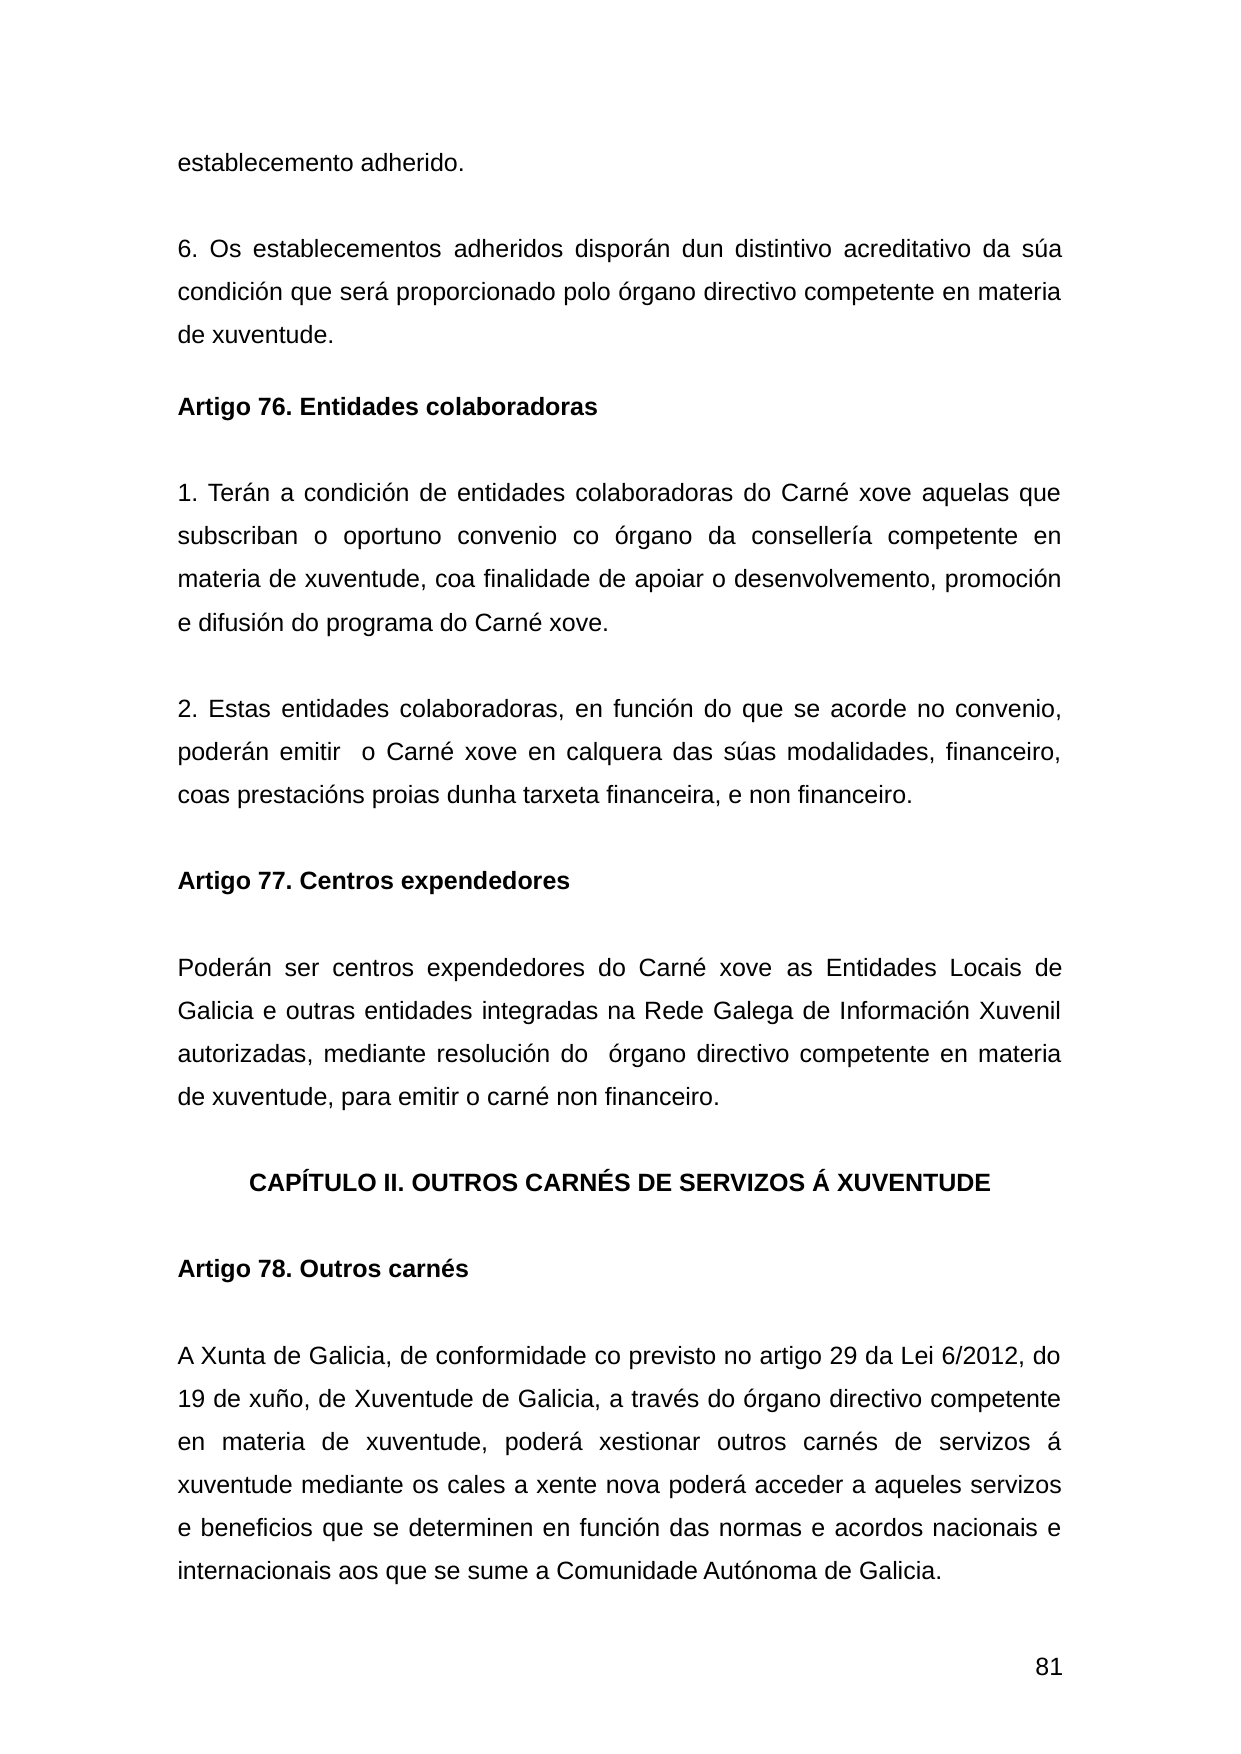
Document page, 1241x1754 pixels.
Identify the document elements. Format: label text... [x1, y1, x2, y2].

subtitle Artigo 76. Entidades colaboradoras [177, 392, 1063, 421]
text 6. Os establecementos adheridos disporán dun distintivo acreditativo da súa condición que será proporcionado polo órgano directivo competente en materia de xuventude. [177, 234, 1063, 349]
subtitle Artigo 77. Centros expendedores [177, 866, 1063, 895]
list Poderán ser centros expendedores do Carné xove as Entidades Locais de Galicia e outras entidades integradas na Rede Galega de Información Xuvenil autorizadas, mediante resolución do órgano directivo competente en materia de xuventude, para emitir o carné non financeiro. [177, 953, 1063, 1111]
list 2. Estas entidades colaboradoras, en función do que se acorde no convenio, poderán emitir o Carné xove en calquera das súas modalidades, financeiro, coas prestacións proias dunha tarxeta financeira, e non financeiro. [177, 694, 1063, 809]
subtitle CAPÍTULO II. OUTROS CARNÉS DE SERVIZOS Á XUVENTUDE [177, 1168, 1063, 1197]
subtitle Artigo 78. Outros carnés [177, 1254, 1063, 1283]
text establecemento adherido. [177, 148, 1063, 176]
text A Xunta de Galicia, de conformidade co previsto no artigo 29 da Lei 6/2012, do 19 de xuño, de Xuventude de Galicia, a través do órgano directivo competente en materia de xuventude, poderá xestionar outros carnés de servizos á xuventude mediante os cales a xente nova poderá acceder a aqueles servizos e beneficios que se determinen en función das normas e acordos nacionais e internacionais aos que se sume a Comunidade Autónoma de Galicia. [177, 1341, 1063, 1585]
list 1. Terán a condición de entidades colaboradoras do Carné xove aquelas que subscriban o oportuno convenio co órgano da consellería competente en materia de xuventude, coa finalidade de apoiar o desenvolvemento, promoción e difusión do programa do Carné xove. [177, 478, 1063, 636]
